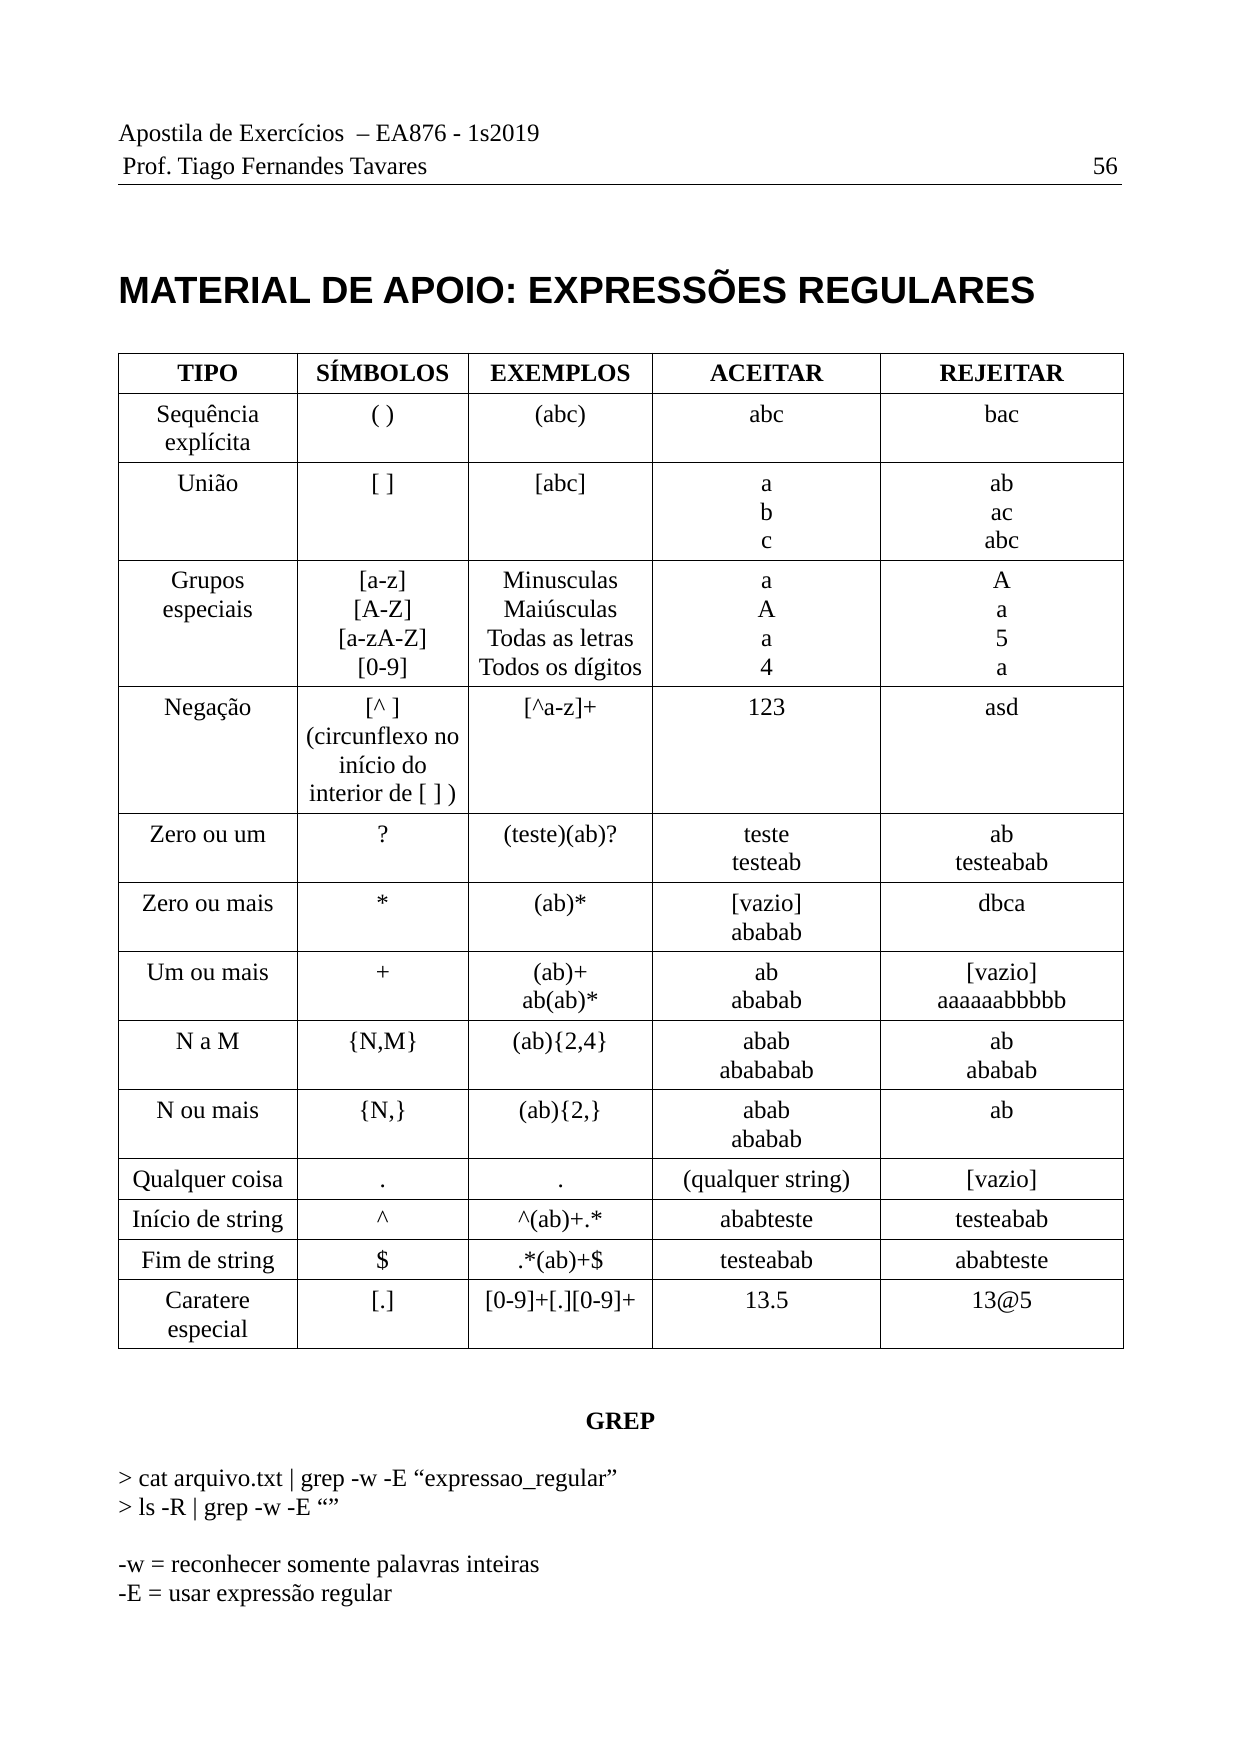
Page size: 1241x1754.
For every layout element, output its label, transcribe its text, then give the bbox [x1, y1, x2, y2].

table_cell [vazio] aaaaaabbbbb [881, 952, 1123, 1020]
table_cell Zero ou um [119, 814, 297, 882]
table_cell a b c [653, 463, 880, 560]
table_cell asd [881, 687, 1123, 813]
table_cell ab ababab [881, 1021, 1123, 1089]
table_cell abab ababab [653, 1090, 880, 1158]
table_cell Sequência explícita [119, 394, 297, 462]
table_cell 123 [653, 687, 880, 813]
table_cell . [298, 1159, 468, 1198]
table_cell ab testeabab [881, 814, 1123, 882]
table_cell abc [653, 394, 880, 462]
table_cell (teste)(ab)? [469, 814, 652, 882]
table_cell Caratere especial [119, 1280, 297, 1348]
table_cell ab [881, 1090, 1123, 1158]
table_cell Negação [119, 687, 297, 813]
table_cell [abc] [469, 463, 652, 560]
table_cell * [298, 883, 468, 951]
table_header EXEMPLOS [469, 354, 652, 393]
table_cell Fim de string [119, 1240, 297, 1279]
table_cell [^ ] (circunflexo no início do interior de [ ] ) [298, 687, 468, 813]
table_cell a A a 4 [653, 561, 880, 686]
table_cell (abc) [469, 394, 652, 462]
table_cell A a 5 a [881, 561, 1123, 686]
table_cell ababteste [881, 1240, 1123, 1279]
table_cell testeabab [653, 1240, 880, 1279]
table_cell abab abababab [653, 1021, 880, 1089]
table_cell testeabab [881, 1200, 1123, 1239]
table_cell [ ] [298, 463, 468, 560]
table_header TIPO [119, 354, 297, 393]
table_cell $ [298, 1240, 468, 1279]
table_cell 13@5 [881, 1280, 1123, 1348]
table_cell [.] [298, 1280, 468, 1348]
table_cell bac [881, 394, 1123, 462]
table_cell [a-z] [A-Z] [a-zA-Z] [0-9] [298, 561, 468, 686]
table_cell [vazio] ababab [653, 883, 880, 951]
table_cell [vazio] [881, 1159, 1123, 1198]
table_cell ab ac abc [881, 463, 1123, 560]
text GREP [118, 1406, 1122, 1434]
table_cell N a M [119, 1021, 297, 1089]
table_cell dbca [881, 883, 1123, 951]
table_cell (ab)+ ab(ab)* [469, 952, 652, 1020]
table_cell ^(ab)+.* [469, 1200, 652, 1239]
table_cell (ab){2,4} [469, 1021, 652, 1089]
table_cell [^a-z]+ [469, 687, 652, 813]
table_cell Início de string [119, 1200, 297, 1239]
table_cell ababteste [653, 1200, 880, 1239]
table_cell + [298, 952, 468, 1020]
text -E = usar expressão regular [118, 1578, 1122, 1607]
table_cell ? [298, 814, 468, 882]
table_cell N ou mais [119, 1090, 297, 1158]
table_cell (qualquer string) [653, 1159, 880, 1198]
table_cell [0-9]+[.][0-9]+ [469, 1280, 652, 1348]
table_cell Minusculas Maiúsculas Todas as letras Todos os dígitos [469, 561, 652, 686]
text > ls -R | grep -w -E “” [118, 1492, 1122, 1521]
table_cell Grupos especiais [119, 561, 297, 686]
table_cell .*(ab)+$ [469, 1240, 652, 1279]
text > cat arquivo.txt | grep -w -E “expressao_regular” [118, 1463, 1122, 1492]
table_cell teste testeab [653, 814, 880, 882]
table_header ACEITAR [653, 354, 880, 393]
table_cell Qualquer coisa [119, 1159, 297, 1198]
table_cell (ab)* [469, 883, 652, 951]
table_cell (ab){2,} [469, 1090, 652, 1158]
table_cell Zero ou mais [119, 883, 297, 951]
table_header REJEITAR [881, 354, 1123, 393]
table_cell ab ababab [653, 952, 880, 1020]
table_header SÍMBOLOS [298, 354, 468, 393]
table_cell . [469, 1159, 652, 1198]
table_cell {N,M} [298, 1021, 468, 1089]
table_cell ^ [298, 1200, 468, 1239]
text -w = reconhecer somente palavras inteiras [118, 1549, 1122, 1578]
table_cell União [119, 463, 297, 560]
table_cell Um ou mais [119, 952, 297, 1020]
table_cell {N,} [298, 1090, 468, 1158]
table_cell ( ) [298, 394, 468, 462]
subtitle MATERIAL DE APOIO: EXPRESSÕES REGULARES [118, 268, 1122, 311]
table_cell 13.5 [653, 1280, 880, 1348]
